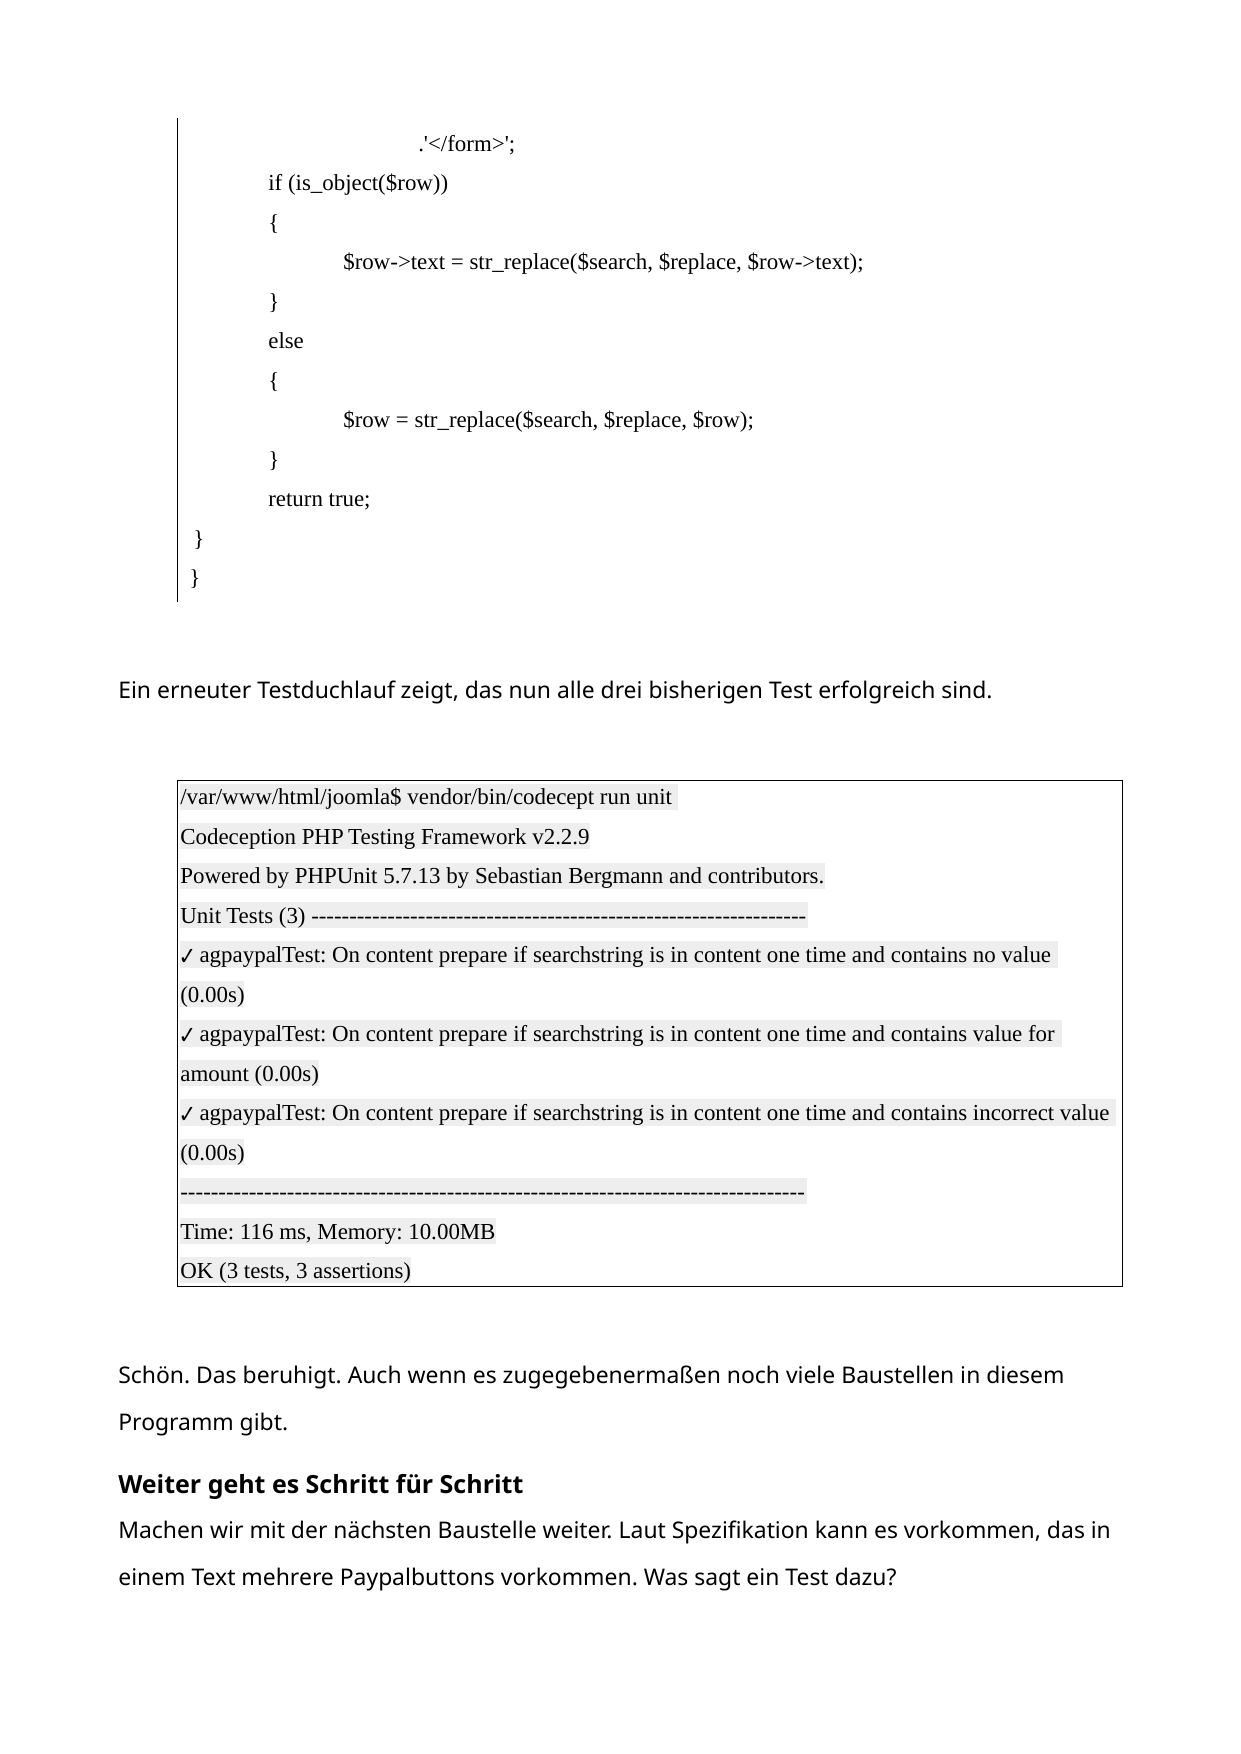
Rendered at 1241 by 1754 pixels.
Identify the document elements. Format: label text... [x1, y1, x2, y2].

subtitle Weiter geht es Schritt für Schritt [118, 1467, 1122, 1501]
text Schön. Das beruhigt. Auch wenn es zugegebenermaßen noch viele Baustellen in diesem Programm gibt. [118, 1359, 1122, 1437]
text /var/www/html/joomla$ vendor/bin/codecept run unit Codeception PHP Testing Framework v2.2.9 Powered by PHPUnit 5.7.13 by Sebastian Bergmann and contributors. Unit Tests (3) ----------------------------------------------------------------- ✔ agpaypalTest: On content prepare if searchstring is in content one time and contains no value (0.00s) ✔ agpaypalTest: On content prepare if searchstring is in content one time and contains value for amount (0.00s) ✔ agpaypalTest: On content prepare if searchstring is in content one time and contains incorrect value (0.00s) ---------------------------------------------------------------------------------- Time: 116 ms, Memory: 10.00MB OK (3 tests, 3 assertions) [178, 781, 1122, 1286]
text .'</form>'; if (is_object($row)) { $row->text = str_replace($search, $replace, $row->text); } else { $row = str_replace($search, $replace, $row); } return true; } } [178, 118, 1122, 602]
text Machen wir mit der nächsten Baustelle weiter. Laut Spezifikation kann es vorkommen, das in einem Text mehrere Paypalbuttons vorkommen. Was sagt ein Test dazu? [118, 1514, 1122, 1592]
text Ein erneuter Testduchlauf zeigt, das nun alle drei bisherigen Test erfolgreich sind. [118, 674, 1122, 706]
